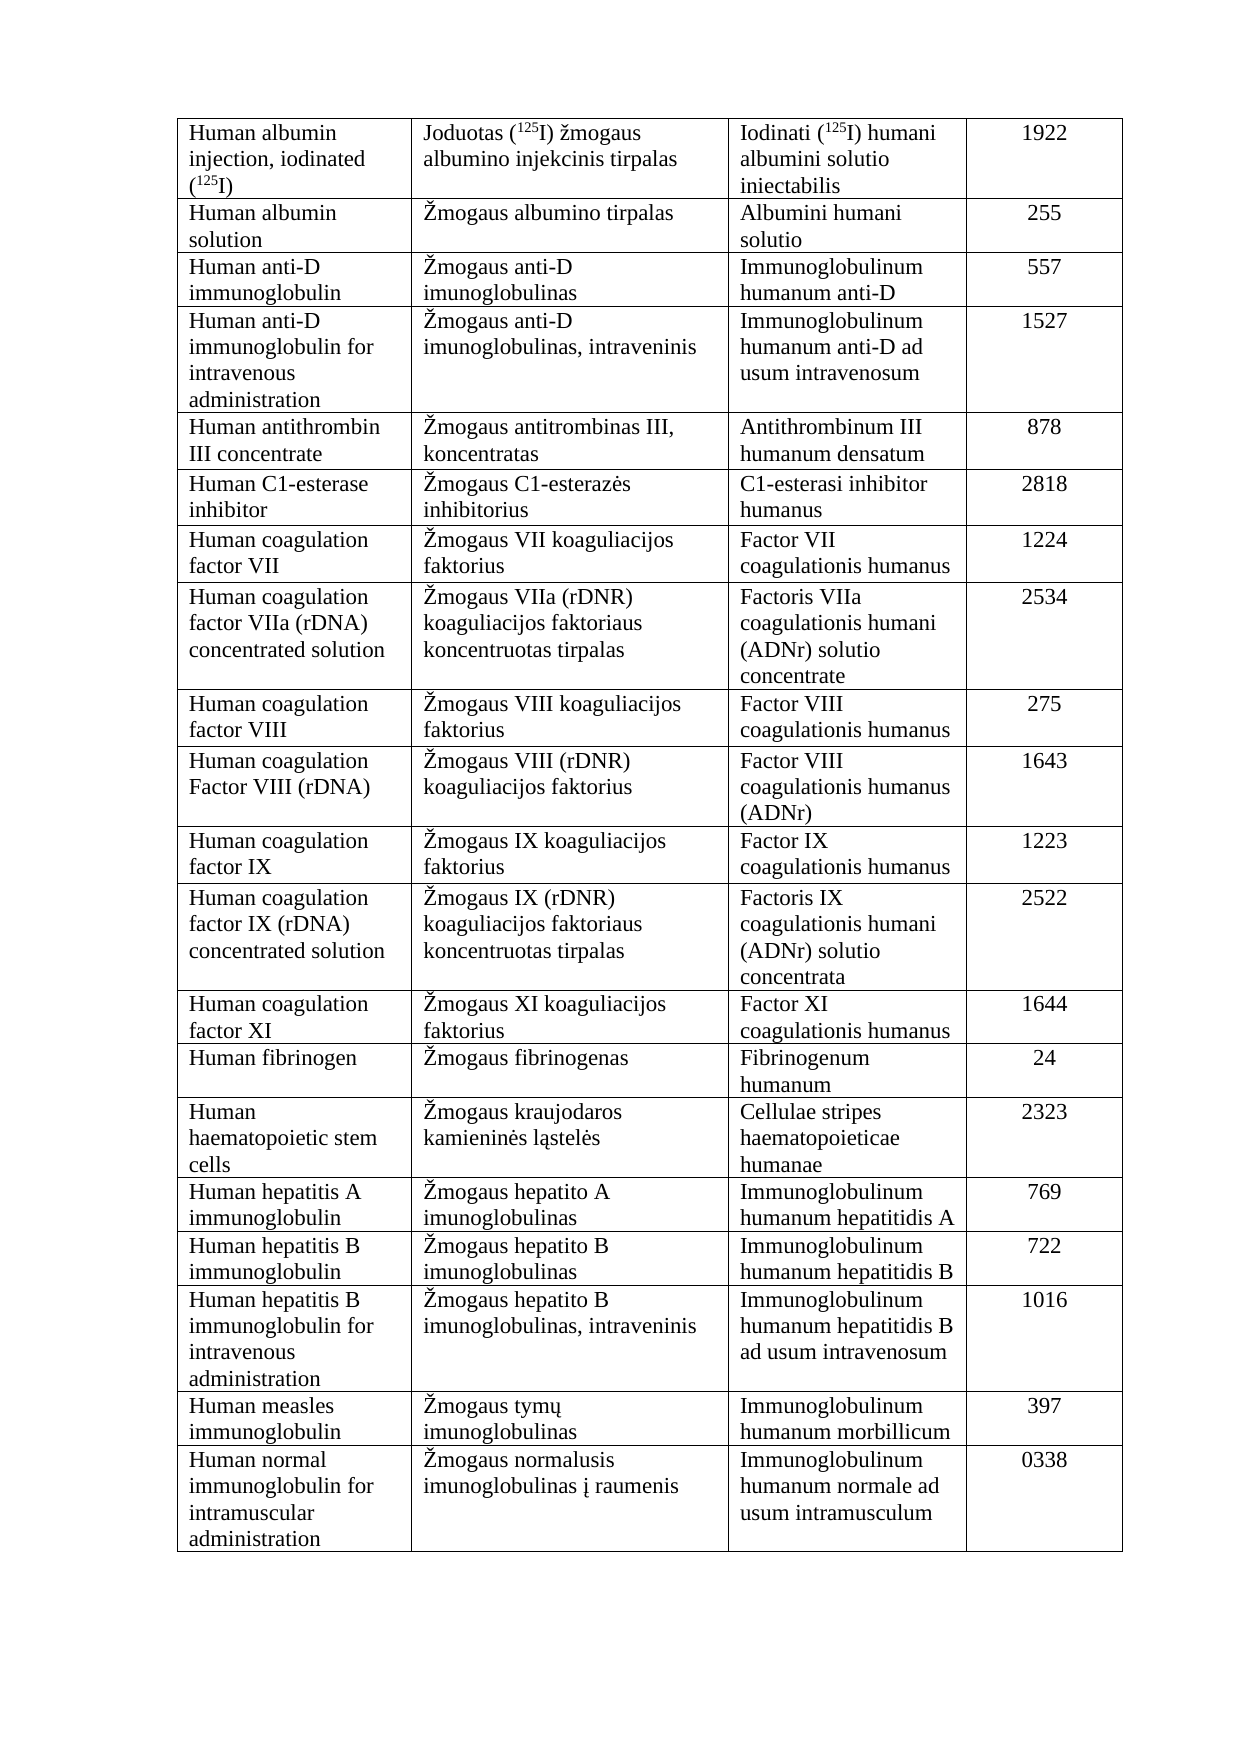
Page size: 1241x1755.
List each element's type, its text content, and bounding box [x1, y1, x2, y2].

table_cell 1223 [967, 827, 1122, 883]
table_cell 275 [967, 690, 1122, 746]
table_cell Factor VIII coagulationis humanus [729, 690, 966, 746]
table_cell Albumini humani solutio [729, 199, 966, 252]
table_cell Human anti-D immunoglobulin for intravenous administration [178, 307, 411, 412]
table_cell Human antithrombin III concentrate [178, 413, 411, 468]
table_cell Human haematopoietic stem cells [178, 1098, 411, 1177]
table_cell Žmogaus antitrombinas III, koncentratas [412, 413, 728, 468]
table_cell Human anti-D immunoglobulin [178, 253, 411, 306]
table_cell Human coagulation factor VII [178, 526, 411, 582]
table_cell Žmogaus hepatito B imunoglobulinas, intraveninis [412, 1286, 728, 1391]
table_cell Žmogaus VIII (rDNR) koaguliacijos faktorius [412, 747, 728, 826]
table_cell 24 [967, 1044, 1122, 1097]
table_cell Žmogaus fibrinogenas [412, 1044, 728, 1097]
table_cell Human fibrinogen [178, 1044, 411, 1097]
table_cell Human albumin injection, iodinated (125I) [178, 119, 411, 198]
table_cell 2818 [967, 470, 1122, 525]
table_cell 878 [967, 413, 1122, 468]
table_cell Iodinati (125I) humani albumini solutio iniectabilis [729, 119, 966, 198]
table_cell Joduotas (125I) žmogaus albumino injekcinis tirpalas [412, 119, 728, 198]
table_cell Factor XI coagulationis humanus [729, 991, 966, 1043]
table_cell Immunoglobulinum humanum hepatitidis A [729, 1178, 966, 1231]
table_cell Human measles immunoglobulin [178, 1392, 411, 1445]
table_cell Žmogaus albumino tirpalas [412, 199, 728, 252]
table_cell Antithrombinum III humanum densatum [729, 413, 966, 468]
table_cell 1644 [967, 991, 1122, 1043]
table_cell Immunoglobulinum humanum hepatitidis B ad usum intravenosum [729, 1286, 966, 1391]
table_cell Factoris VIIa coagulationis humani (ADNr) solutio concentrate [729, 583, 966, 688]
table_cell 1643 [967, 747, 1122, 826]
table_cell Žmogaus XI koaguliacijos faktorius [412, 991, 728, 1043]
table_cell 769 [967, 1178, 1122, 1231]
table_cell Human hepatitis B immunoglobulin for intravenous administration [178, 1286, 411, 1391]
table_cell Immunoglobulinum humanum normale ad usum intramusculum [729, 1446, 966, 1551]
table_cell Žmogaus anti-D imunoglobulinas, intraveninis [412, 307, 728, 412]
table_cell 397 [967, 1392, 1122, 1445]
table_cell Human coagulation factor IX (rDNA) concentrated solution [178, 884, 411, 989]
table_cell Žmogaus anti-D imunoglobulinas [412, 253, 728, 306]
table_cell C1-esterasi inhibitor humanus [729, 470, 966, 525]
table_cell 557 [967, 253, 1122, 306]
table_cell 722 [967, 1232, 1122, 1284]
table_cell Žmogaus kraujodaros kamieninės ląstelės [412, 1098, 728, 1177]
table_cell Žmogaus tymų imunoglobulinas [412, 1392, 728, 1445]
table_cell Cellulae stripes haematopoieticae humanae [729, 1098, 966, 1177]
table_cell Immunoglobulinum humanum anti-D [729, 253, 966, 306]
table_cell Factor VIII coagulationis humanus (ADNr) [729, 747, 966, 826]
table_cell Human coagulation factor VIII [178, 690, 411, 746]
table_cell 1224 [967, 526, 1122, 582]
table_cell 2323 [967, 1098, 1122, 1177]
table_cell Human albumin solution [178, 199, 411, 252]
table_cell Immunoglobulinum humanum anti-D ad usum intravenosum [729, 307, 966, 412]
table_cell 1922 [967, 119, 1122, 198]
table_cell Žmogaus VII koaguliacijos faktorius [412, 526, 728, 582]
table_cell Human C1-esterase inhibitor [178, 470, 411, 525]
table_cell Žmogaus hepatito B imunoglobulinas [412, 1232, 728, 1284]
table_cell Factoris IX coagulationis humani (ADNr) solutio concentrata [729, 884, 966, 989]
table_cell 2522 [967, 884, 1122, 989]
table_cell Human coagulation factor IX [178, 827, 411, 883]
table_cell 1016 [967, 1286, 1122, 1391]
table_cell Žmogaus VIII koaguliacijos faktorius [412, 690, 728, 746]
table_cell Human coagulation factor XI [178, 991, 411, 1043]
table_cell Factor VII coagulationis humanus [729, 526, 966, 582]
table_cell 0338 [967, 1446, 1122, 1551]
table_cell Žmogaus IX (rDNR) koaguliacijos faktoriaus koncentruotas tirpalas [412, 884, 728, 989]
table_cell Human coagulation Factor VIII (rDNA) [178, 747, 411, 826]
table_cell Human hepatitis A immunoglobulin [178, 1178, 411, 1231]
table_cell 1527 [967, 307, 1122, 412]
table_cell Fibrinogenum humanum [729, 1044, 966, 1097]
table_cell Žmogaus IX koaguliacijos faktorius [412, 827, 728, 883]
table_cell Immunoglobulinum humanum morbillicum [729, 1392, 966, 1445]
table_cell Human coagulation factor VIIa (rDNA) concentrated solution [178, 583, 411, 688]
table_cell Human hepatitis B immunoglobulin [178, 1232, 411, 1284]
table_cell 2534 [967, 583, 1122, 688]
table_cell Žmogaus VIIa (rDNR) koaguliacijos faktoriaus koncentruotas tirpalas [412, 583, 728, 688]
table_cell Žmogaus C1-esterazės inhibitorius [412, 470, 728, 525]
table_cell Factor IX coagulationis humanus [729, 827, 966, 883]
table_cell Žmogaus normalusis imunoglobulinas į raumenis [412, 1446, 728, 1551]
table_cell Žmogaus hepatito A imunoglobulinas [412, 1178, 728, 1231]
table_cell 255 [967, 199, 1122, 252]
table_cell Human normal immunoglobulin for intramuscular administration [178, 1446, 411, 1551]
table_cell Immunoglobulinum humanum hepatitidis B [729, 1232, 966, 1284]
